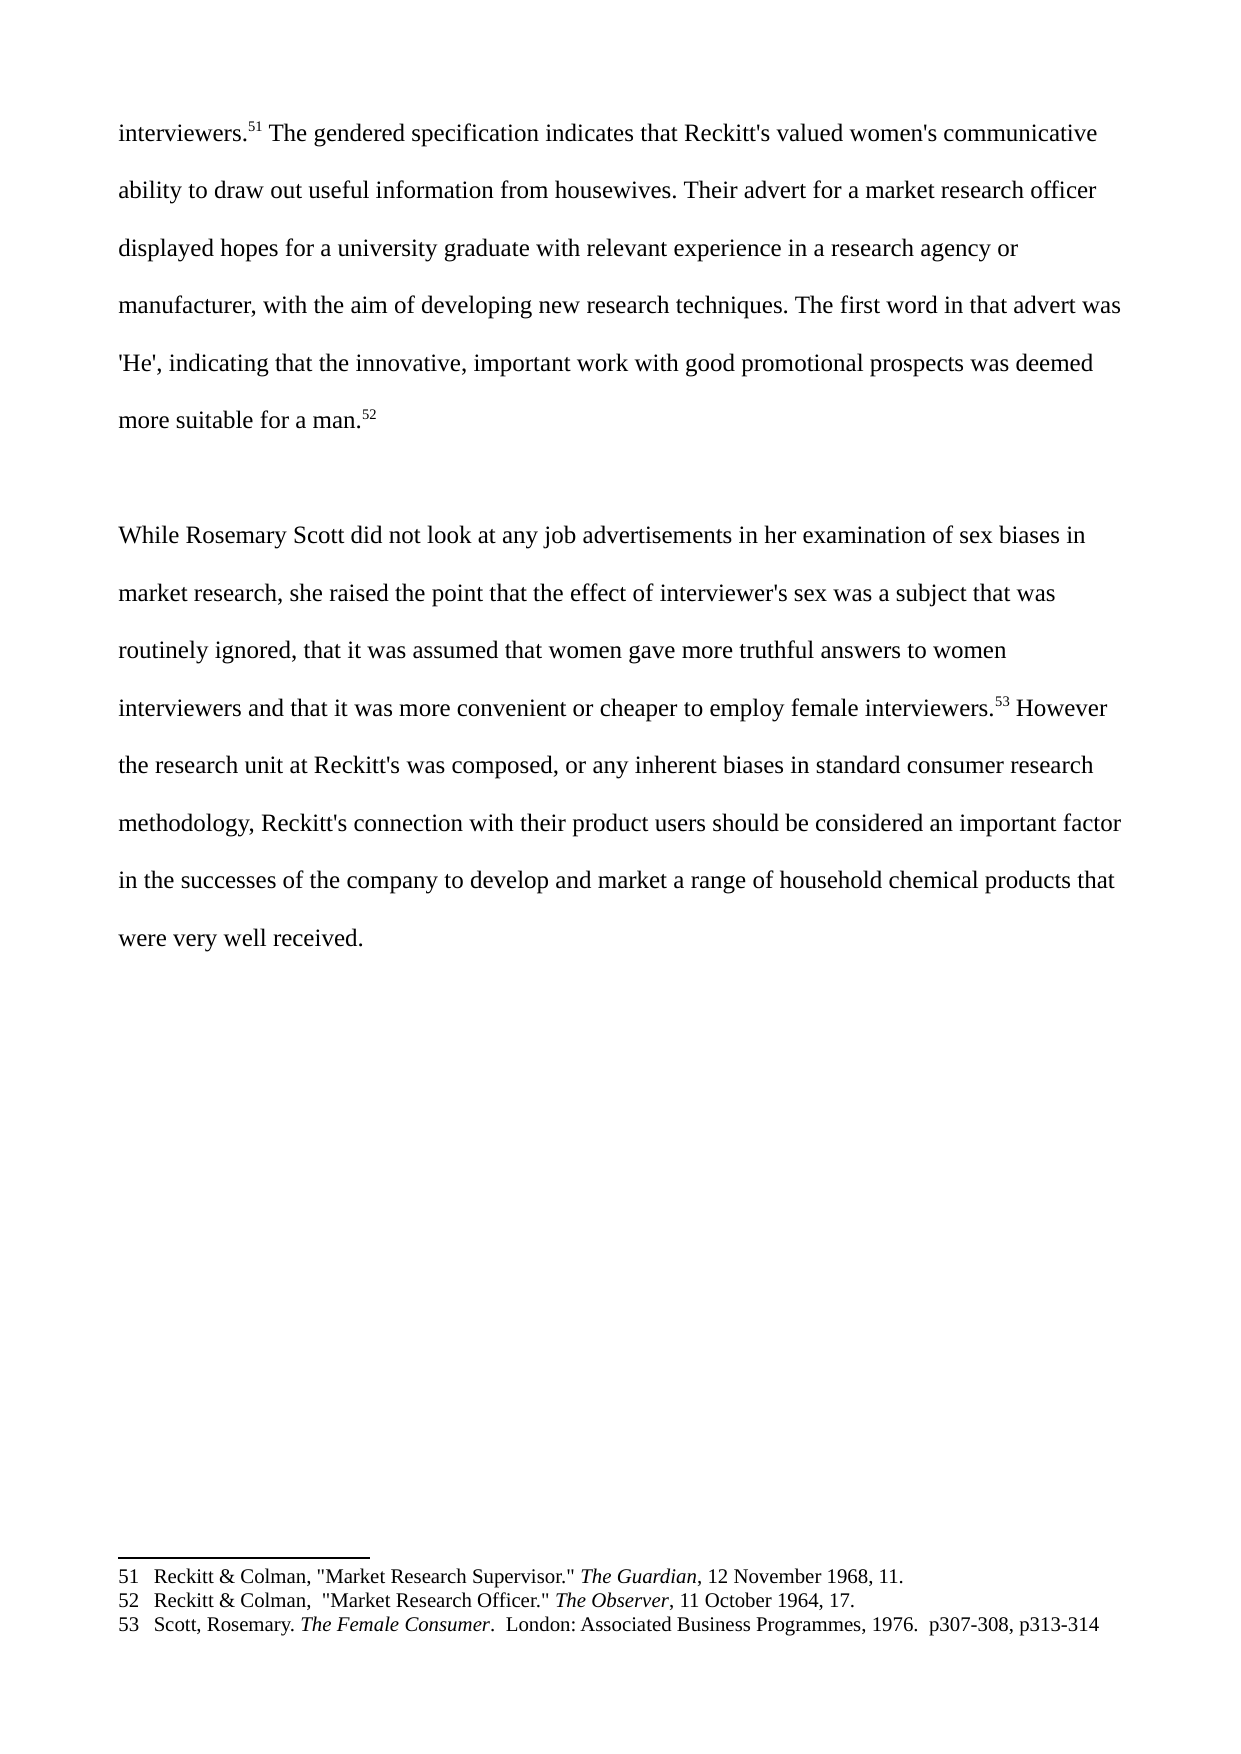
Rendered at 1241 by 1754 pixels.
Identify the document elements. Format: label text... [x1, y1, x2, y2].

text Reckitt & Colman, "Market Research Officer." The Observer, 11 October 1964, 17. [118, 1588, 1122, 1612]
text Scott, Rosemary. The Female Consumer. London: Associated Business Programmes, 1976. p307-308, p313-314 [118, 1612, 1122, 1636]
text While Rosemary Scott did not look at any job advertisements in her examination of sex biases in market research, she raised the point that the effect of interviewer's sex was a subject that was routinely ignored, that it was assumed that women gave more truthful answers to women interviewers and that it was more convenient or cheaper to employ female interviewers. However the research unit at Reckitt's was composed, or any inherent biases in standard consumer research methodology, Reckitt's connection with their product users should be considered an important factor in the successes of the company to develop and market a range of household chemical products that were very well received. [118, 521, 1122, 952]
text interviewers. The gendered specification indicates that Reckitt's valued women's communicative ability to draw out useful information from housewives. Their advert for a market research officer displayed hopes for a university graduate with relevant experience in a research agency or manufacturer, with the aim of developing new research techniques. The first word in that advert was 'He', indicating that the innovative, important work with good promotional prospects was deemed more suitable for a man. [118, 118, 1122, 434]
text Reckitt & Colman, "Market Research Supervisor." The Guardian, 12 November 1968, 11. [118, 1564, 1122, 1588]
